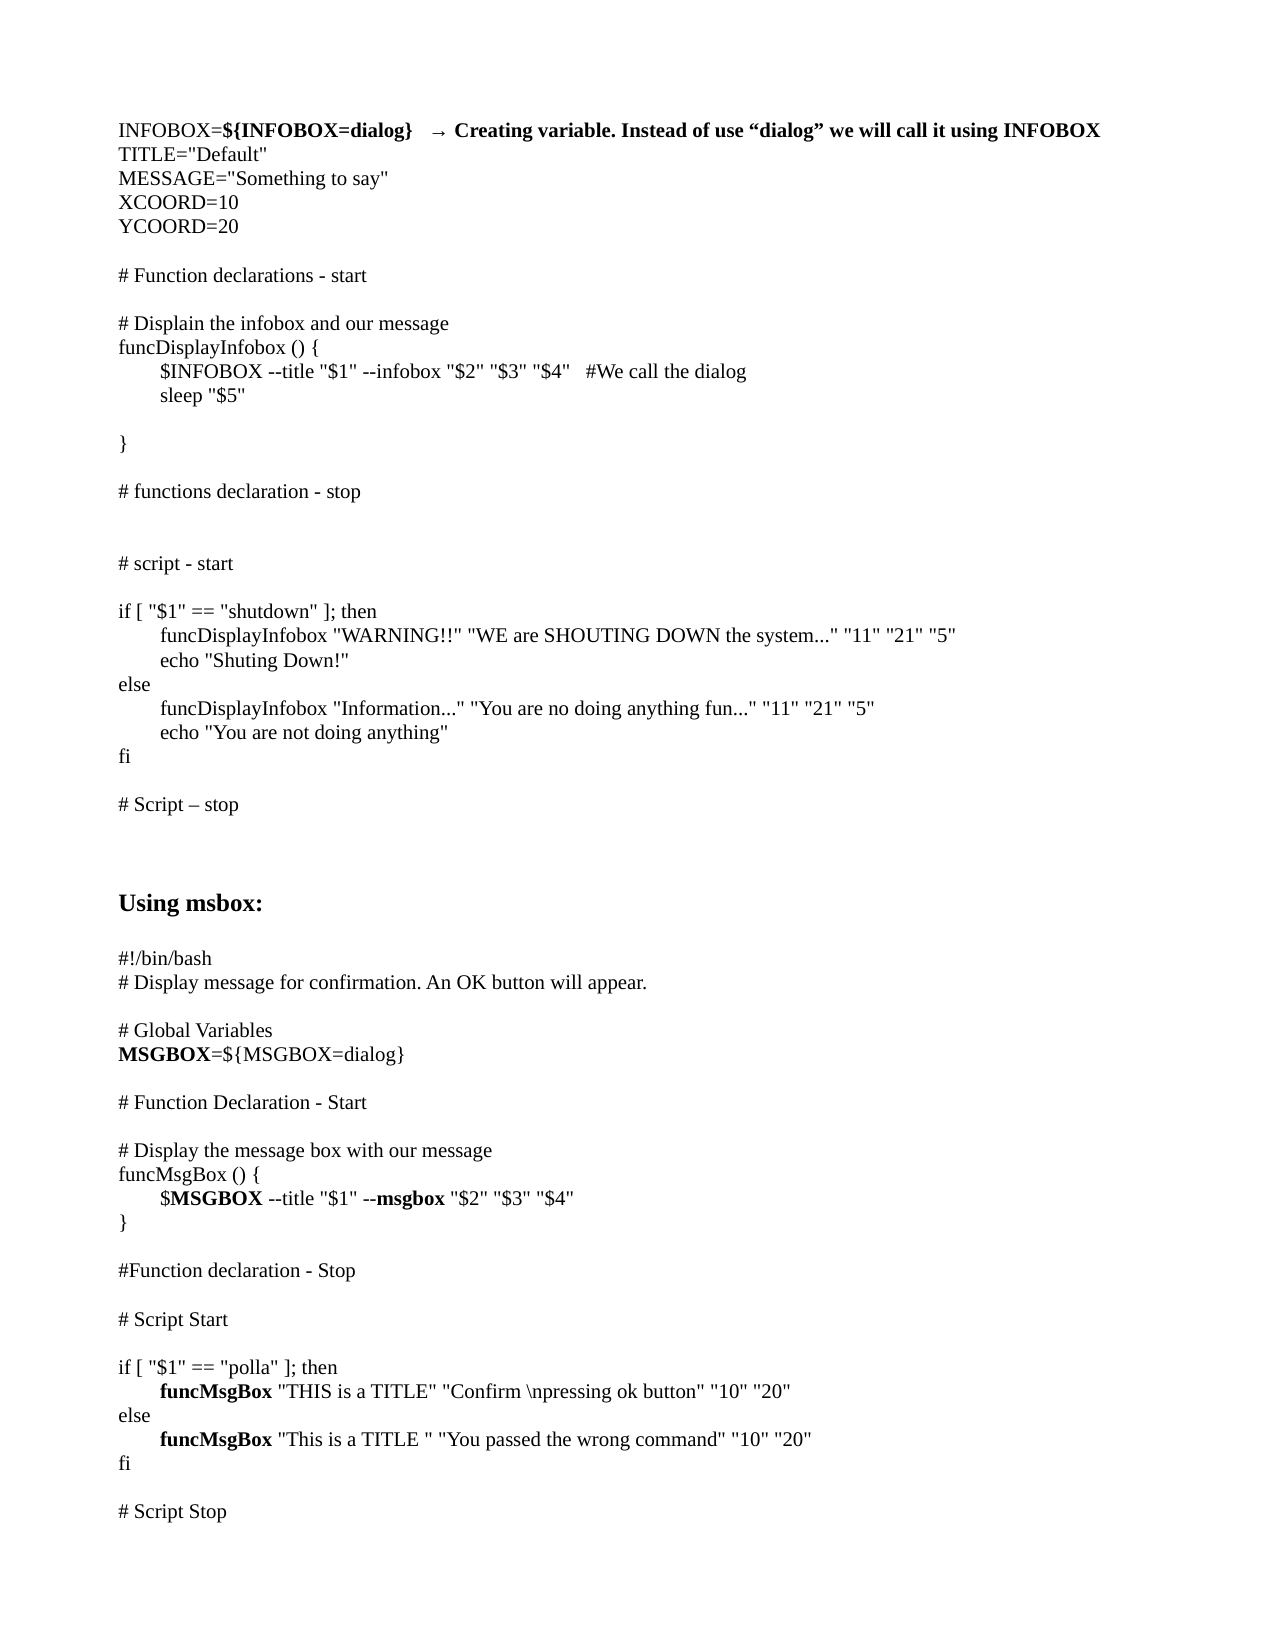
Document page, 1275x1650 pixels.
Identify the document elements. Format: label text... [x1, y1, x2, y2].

text # Function Declaration - Start [118, 1090, 1157, 1114]
text $MSGBOX --title "$1" --msgbox "$2" "$3" "$4" [118, 1186, 1157, 1210]
text MESSAGE="Something to say" [118, 166, 1157, 190]
text } [118, 1210, 1157, 1234]
text $INFOBOX --title "$1" --infobox "$2" "$3" "$4" #We call the dialog [118, 359, 1157, 383]
text funcMsgBox () { [118, 1162, 1157, 1186]
text echo "You are not doing anything" [118, 720, 1157, 744]
text funcDisplayInfobox () { [118, 335, 1157, 359]
text TITLE="Default" [118, 142, 1157, 166]
text # Display the message box with our message [118, 1138, 1157, 1162]
text Using msbox: [118, 888, 1157, 917]
text # Function declarations - start [118, 262, 1157, 287]
text } [118, 431, 1157, 455]
text else [118, 672, 1157, 696]
text #Function declaration - Stop [118, 1258, 1157, 1282]
text sleep "$5" [118, 383, 1157, 407]
text YCOORD=20 [118, 214, 1157, 238]
text fi [118, 744, 1157, 768]
text XCOORD=10 [118, 190, 1157, 214]
text # functions declaration - stop [118, 479, 1157, 503]
text fi [118, 1451, 1157, 1475]
text # Script – stop [118, 792, 1157, 816]
text if [ "$1" == "polla" ]; then [118, 1355, 1157, 1379]
text # script - start [118, 551, 1157, 575]
text INFOBOX=${INFOBOX=dialog} → Creating variable. Instead of use “dialog” we will call it using INFOBOX [118, 118, 1157, 142]
text echo "Shuting Down!" [118, 647, 1157, 672]
text # Displain the infobox and our message [118, 311, 1157, 335]
text # Global Variables [118, 1018, 1157, 1042]
text else [118, 1403, 1157, 1427]
text # Script Start [118, 1307, 1157, 1331]
text # Display message for confirmation. An OK button will appear. [118, 970, 1157, 994]
text MSGBOX=${MSGBOX=dialog} [118, 1042, 1157, 1066]
text # Script Stop [118, 1499, 1157, 1523]
text funcMsgBox "THIS is a TITLE" "Confirm \npressing ok button" "10" "20" [118, 1379, 1157, 1403]
text if [ "$1" == "shutdown" ]; then [118, 599, 1157, 623]
text funcMsgBox "This is a TITLE " "You passed the wrong command" "10" "20" [118, 1427, 1157, 1451]
text funcDisplayInfobox "WARNING!!" "WE are SHOUTING DOWN the system..." "11" "21" "5" [118, 623, 1157, 647]
text funcDisplayInfobox "Information..." "You are no doing anything fun..." "11" "21" "5" [118, 696, 1157, 720]
text #!/bin/bash [118, 946, 1157, 970]
